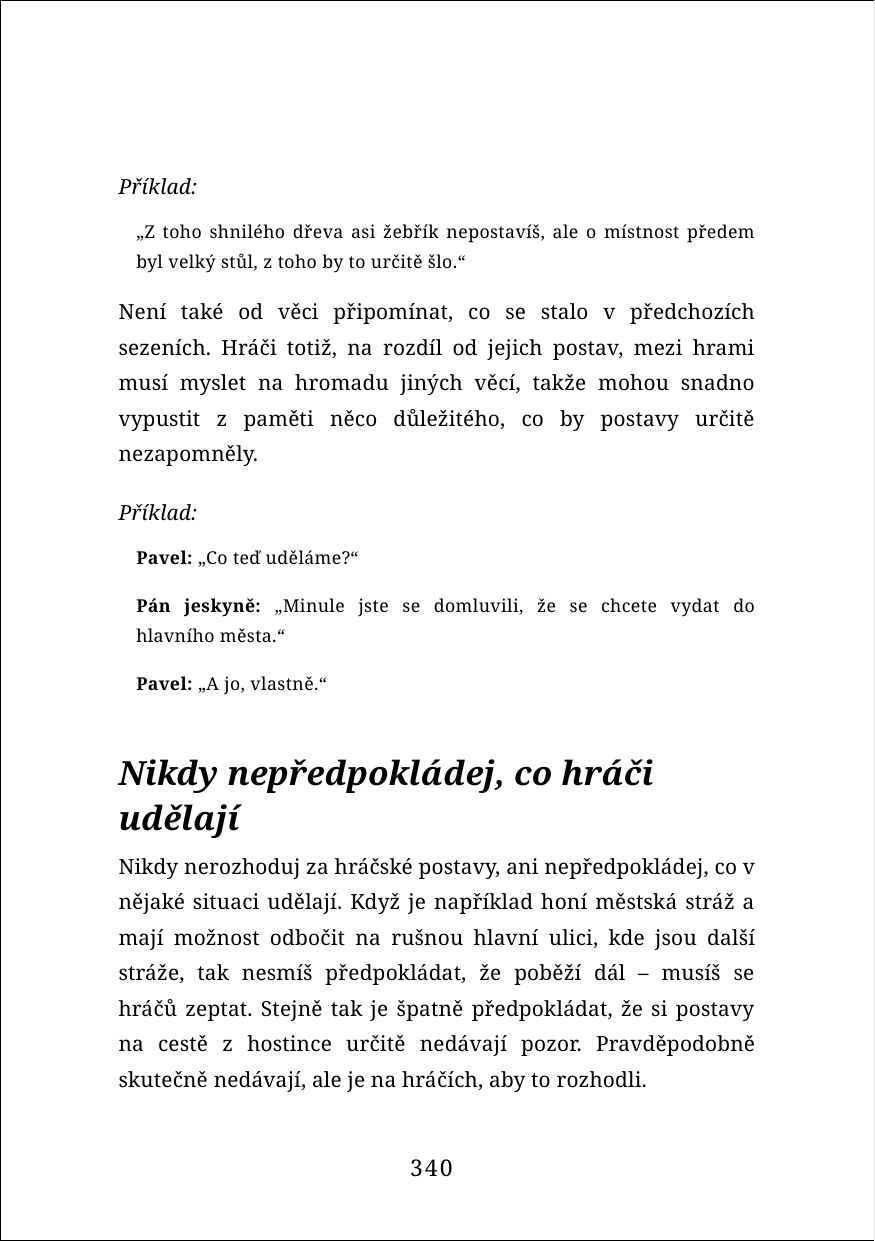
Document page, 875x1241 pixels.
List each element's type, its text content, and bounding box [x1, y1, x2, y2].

subtitle Nikdy nepředpokládej, co hráči udělají [118, 749, 756, 840]
text Nikdy nerozhoduj za hráčské postavy, ani nepředpokládej, co v nějaké situaci udělají. Když je například honí městská stráž a mají možnost odbočit na rušnou hlavní ulici, kde jsou další stráže, tak nesmíš předpokládat, že poběží dál – musíš se hráčů zeptat. Stejně tak je špatně předpokládat, že si postavy na cestě z hostince určitě nedávají pozor. Pravděpodobně skutečně nedávají, ale je na hráčích, aby to rozhodli. [118, 852, 756, 1093]
text Není také od věci připomínat, co se stalo v předchozích sezeních. Hráči totiž, na rozdíl od jejich postav, mezi hrami musí myslet na hromadu jiných věcí, takže mohou snadno vypustit z paměti něco důležitého, co by postavy určitě nezapomněly. [118, 297, 756, 468]
text Příklad: [118, 498, 756, 527]
text Příklad: [118, 172, 756, 200]
text Pavel: „A jo, vlastně.“ [136, 672, 756, 696]
text Pán jeskyně: „Minule jste se domluvili, že se chcete vydat do hlavního města.“ [136, 594, 756, 648]
text Pavel: „Co teď uděláme?“ [136, 546, 756, 570]
text „Z toho shnilého dřeva asi žebřík nepostavíš, ale o místnost předem byl velký stůl, z toho by to určitě šlo.“ [136, 219, 756, 273]
